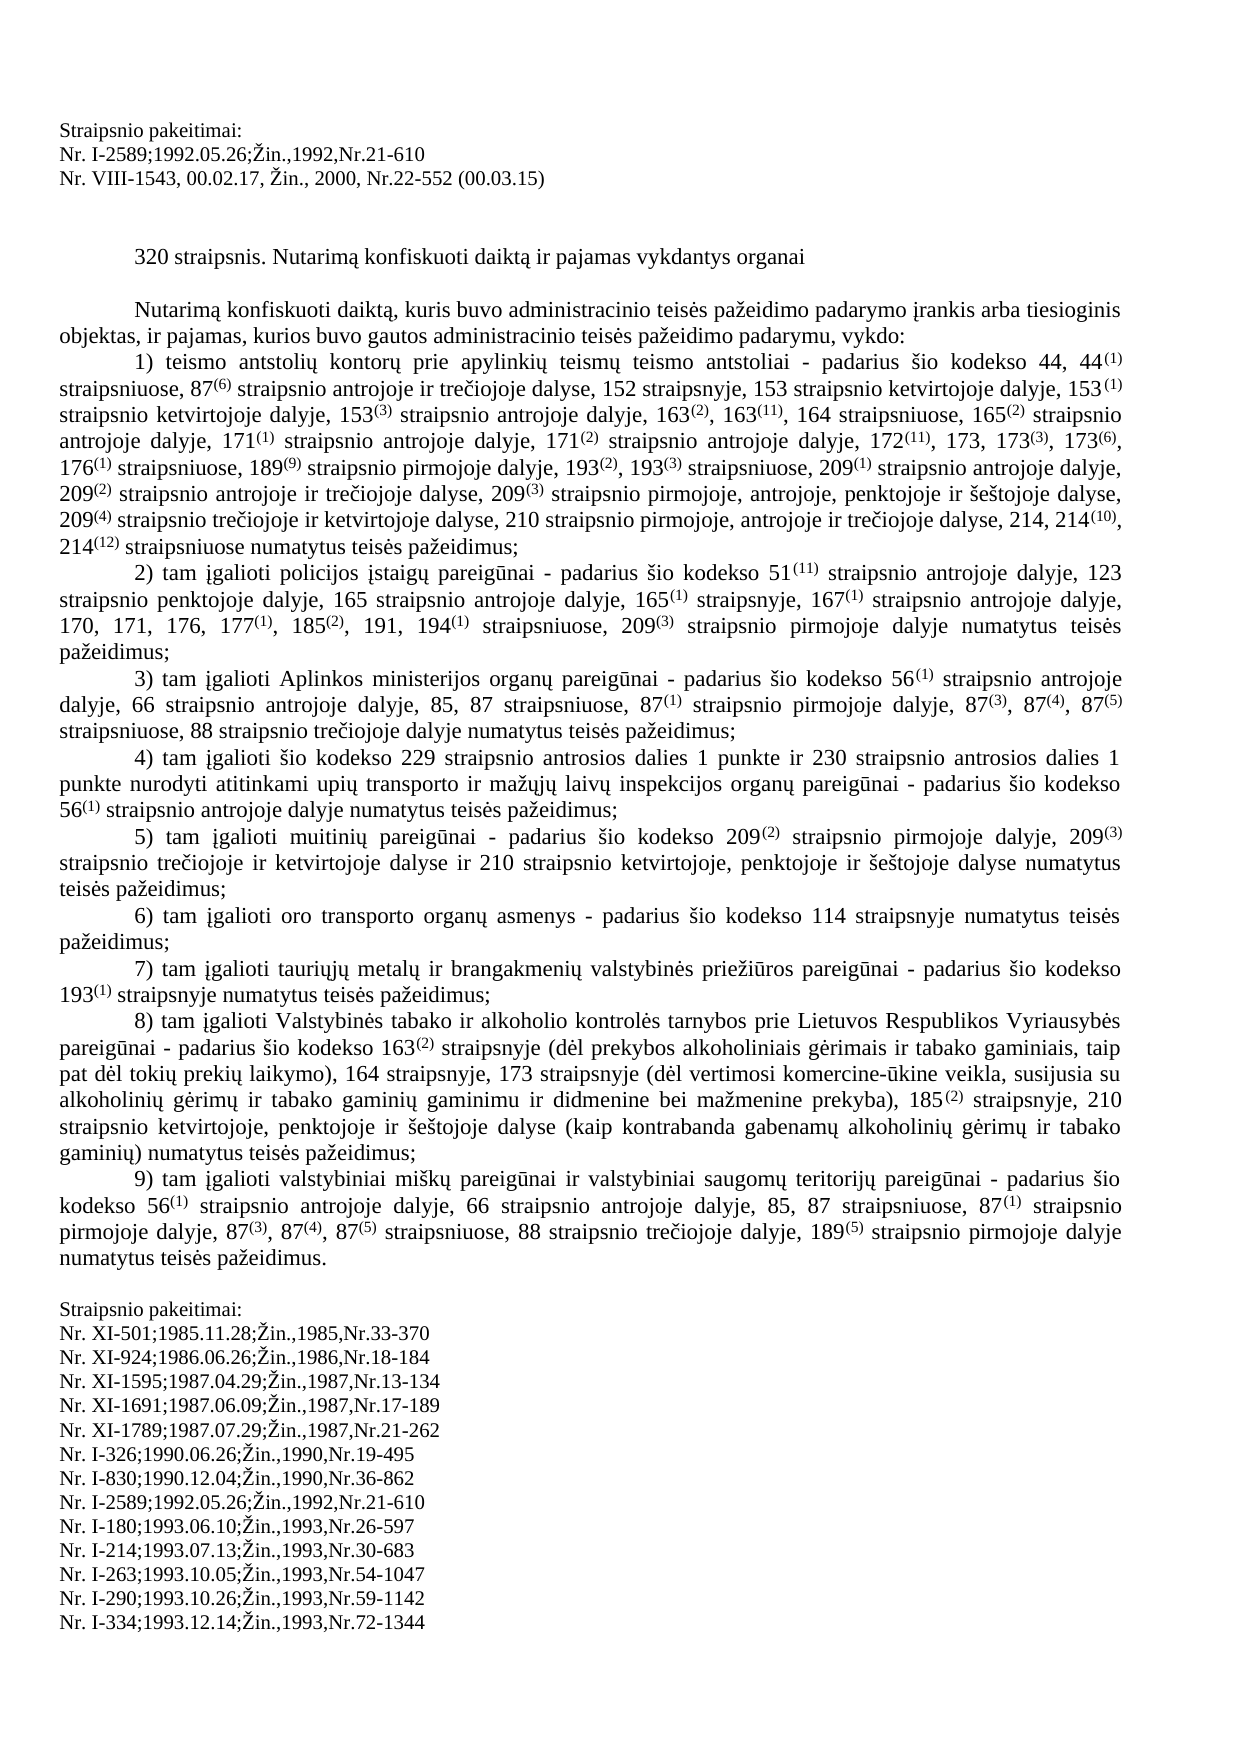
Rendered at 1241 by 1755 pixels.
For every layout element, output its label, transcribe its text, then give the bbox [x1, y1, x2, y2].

text 4) tam įgalioti šio kodekso 229 straipsnio antrosios dalies 1 punkte ir 230 straipsnio antrosios dalies 1 punkte nurodyti atitinkami upių transporto ir mažųjų laivų inspekcijos organų pareigūnai - padarius šio kodekso 56(1) straipsnio antrojoje dalyje numatytus teisės pažeidimus; [59, 744, 1122, 823]
text 5) tam įgalioti muitinių pareigūnai - padarius šio kodekso 209(2) straipsnio pirmojoje dalyje, 209(3) straipsnio trečiojoje ir ketvirtojoje dalyse ir 210 straipsnio ketvirtojoje, penktojoje ir šeštojoje dalyse numatytus teisės pažeidimus; [59, 823, 1122, 902]
text Nr. I-2589;1992.05.26;Žin.,1992,Nr.21-610 [59, 142, 1122, 166]
text 2) tam įgalioti policijos įstaigų pareigūnai - padarius šio kodekso 51(11) straipsnio antrojoje dalyje, 123 straipsnio penktojoje dalyje, 165 straipsnio antrojoje dalyje, 165(1) straipsnyje, 167(1) straipsnio antrojoje dalyje, 170, 171, 176, 177(1), 185(2), 191, 194(1) straipsniuose, 209(3) straipsnio pirmojoje dalyje numatytus teisės pažeidimus; [59, 559, 1122, 665]
text 320 straipsnis. Nutarimą konfiskuoti daiktą ir pajamas vykdantys organai [59, 243, 1122, 269]
text Nr. XI-924;1986.06.26;Žin.,1986,Nr.18-184 [59, 1345, 1122, 1369]
text 7) tam įgalioti tauriųjų metalų ir brangakmenių valstybinės priežiūros pareigūnai - padarius šio kodekso 193(1) straipsnyje numatytus teisės pažeidimus; [59, 954, 1122, 1007]
text 9) tam įgalioti valstybiniai miškų pareigūnai ir valstybiniai saugomų teritorijų pareigūnai - padarius šio kodekso 56(1) straipsnio antrojoje dalyje, 66 straipsnio antrojoje dalyje, 85, 87 straipsniuose, 87(1) straipsnio pirmojoje dalyje, 87(3), 87(4), 87(5) straipsniuose, 88 straipsnio trečiojoje dalyje, 189(5) straipsnio pirmojoje dalyje numatytus teisės pažeidimus. [59, 1165, 1122, 1271]
text Nr. XI-1595;1987.04.29;Žin.,1987,Nr.13-134 [59, 1369, 1122, 1393]
text 8) tam įgalioti Valstybinės tabako ir alkoholio kontrolės tarnybos prie Lietuvos Respublikos Vyriausybės pareigūnai - padarius šio kodekso 163(2) straipsnyje (dėl prekybos alkoholiniais gėrimais ir tabako gaminiais, taip pat dėl tokių prekių laikymo), 164 straipsnyje, 173 straipsnyje (dėl vertimosi komercine-ūkine veikla, susijusia su alkoholinių gėrimų ir tabako gaminių gaminimu ir didmenine bei mažmenine prekyba), 185(2) straipsnyje, 210 straipsnio ketvirtojoje, penktojoje ir šeštojoje dalyse (kaip kontrabanda gabenamų alkoholinių gėrimų ir tabako gaminių) numatytus teisės pažeidimus; [59, 1007, 1122, 1165]
text Nr. XI-501;1985.11.28;Žin.,1985,Nr.33-370 [59, 1321, 1122, 1345]
text 6) tam įgalioti oro transporto organų asmenys - padarius šio kodekso 114 straipsnyje numatytus teisės pažeidimus; [59, 902, 1122, 954]
text Nr. I-326;1990.06.26;Žin.,1990,Nr.19-495 [59, 1442, 1122, 1466]
text Nr. VIII-1543, 00.02.17, Žin., 2000, Nr.22-552 (00.03.15) [59, 166, 1122, 190]
text Nr. XI-1789;1987.07.29;Žin.,1987,Nr.21-262 [59, 1417, 1122, 1442]
text Nr. XI-1691;1987.06.09;Žin.,1987,Nr.17-189 [59, 1393, 1122, 1417]
text Nr. I-830;1990.12.04;Žin.,1990,Nr.36-862 [59, 1466, 1122, 1490]
text Nutarimą konfiskuoti daiktą, kuris buvo administracinio teisės pažeidimo padarymo įrankis arba tiesioginis objektas, ir pajamas, kurios buvo gautos administracinio teisės pažeidimo padarymu, vykdo: [59, 296, 1122, 348]
text 3) tam įgalioti Aplinkos ministerijos organų pareigūnai - padarius šio kodekso 56(1) straipsnio antrojoje dalyje, 66 straipsnio antrojoje dalyje, 85, 87 straipsniuose, 87(1) straipsnio pirmojoje dalyje, 87(3), 87(4), 87(5) straipsniuose, 88 straipsnio trečiojoje dalyje numatytus teisės pažeidimus; [59, 665, 1122, 744]
text 1) teismo antstolių kontorų prie apylinkių teismų teismo antstoliai - padarius šio kodekso 44, 44(1) straipsniuose, 87(6) straipsnio antrojoje ir trečiojoje dalyse, 152 straipsnyje, 153 straipsnio ketvirtojoje dalyje, 153(1) straipsnio ketvirtojoje dalyje, 153(3) straipsnio antrojoje dalyje, 163(2), 163(11), 164 straipsniuose, 165(2) straipsnio antrojoje dalyje, 171(1) straipsnio antrojoje dalyje, 171(2) straipsnio antrojoje dalyje, 172(11), 173, 173(3), 173(6), 176(1) straipsniuose, 189(9) straipsnio pirmojoje dalyje, 193(2), 193(3) straipsniuose, 209(1) straipsnio antrojoje dalyje, 209(2) straipsnio antrojoje ir trečiojoje dalyse, 209(3) straipsnio pirmojoje, antrojoje, penktojoje ir šeštojoje dalyse, 209(4) straipsnio trečiojoje ir ketvirtojoje dalyse, 210 straipsnio pirmojoje, antrojoje ir trečiojoje dalyse, 214, 214(10), 214(12) straipsniuose numatytus teisės pažeidimus; [59, 348, 1122, 559]
text Straipsnio pakeitimai: [59, 118, 1122, 142]
text Nr. I-290;1993.10.26;Žin.,1993,Nr.59-1142 [59, 1586, 1122, 1610]
text Nr. I-2589;1992.05.26;Žin.,1992,Nr.21-610 [59, 1490, 1122, 1514]
text Nr. I-214;1993.07.13;Žin.,1993,Nr.30-683 [59, 1538, 1122, 1562]
text Straipsnio pakeitimai: [59, 1297, 1122, 1321]
text Nr. I-263;1993.10.05;Žin.,1993,Nr.54-1047 [59, 1562, 1122, 1586]
text Nr. I-180;1993.06.10;Žin.,1993,Nr.26-597 [59, 1514, 1122, 1538]
text Nr. I-334;1993.12.14;Žin.,1993,Nr.72-1344 [59, 1610, 1122, 1634]
